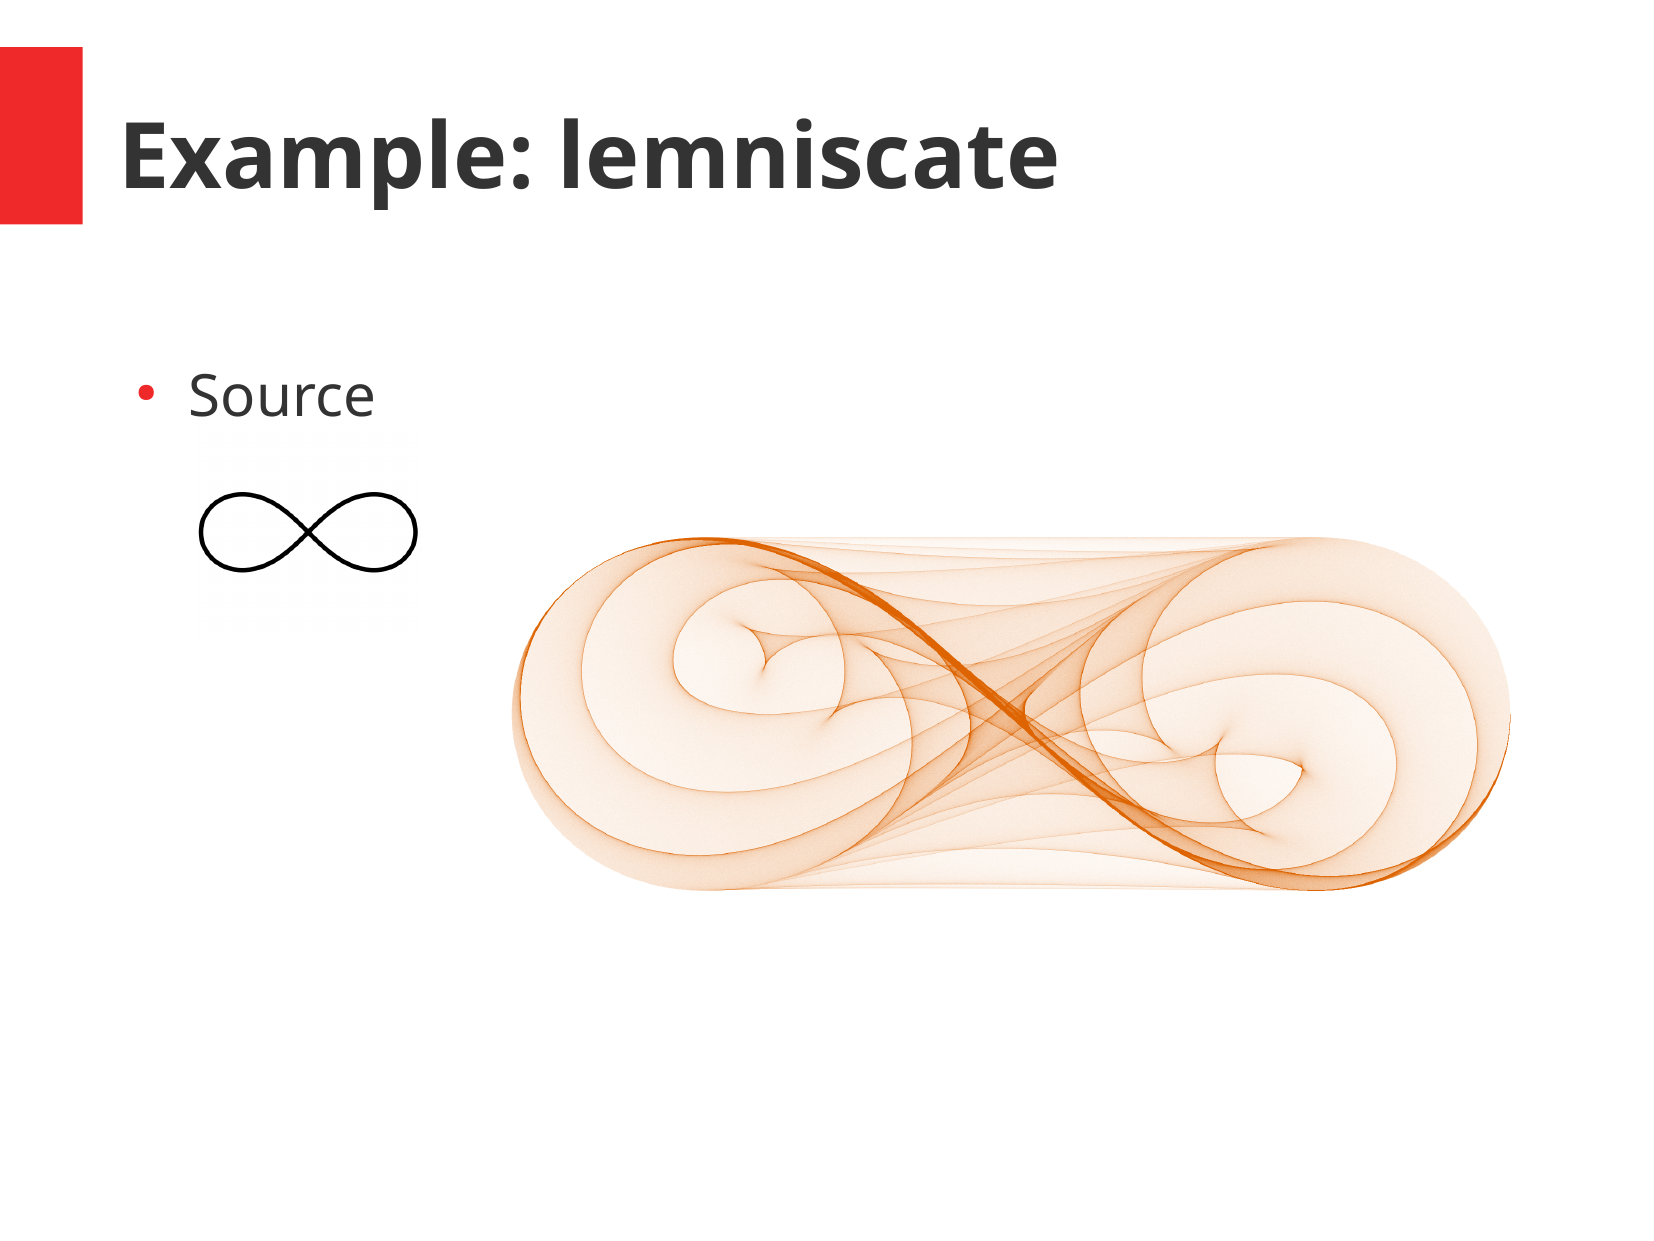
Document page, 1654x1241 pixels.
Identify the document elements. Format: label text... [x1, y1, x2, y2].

list Source [118, 354, 810, 1074]
title Example: lemniscate [118, 49, 1571, 257]
picture [195, 419, 421, 646]
picture [485, 503, 1536, 924]
